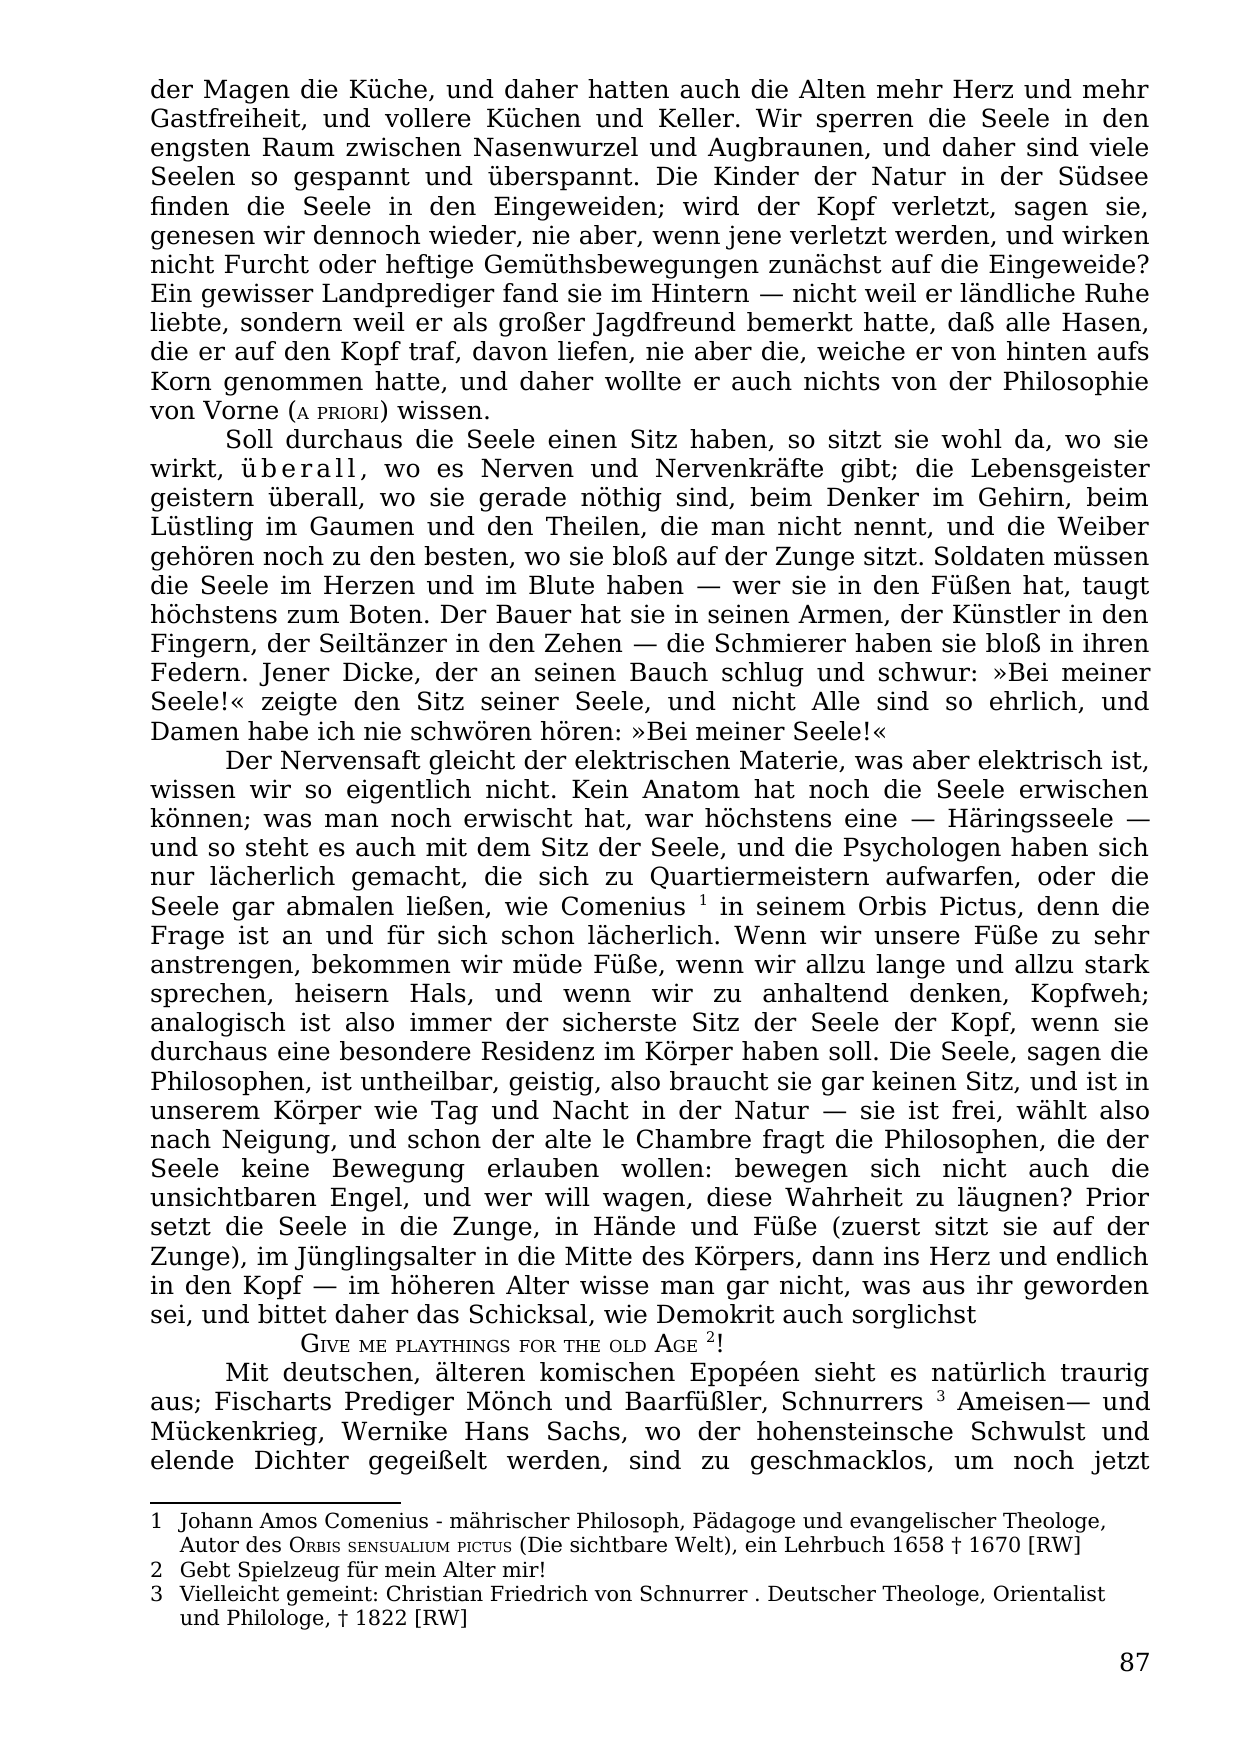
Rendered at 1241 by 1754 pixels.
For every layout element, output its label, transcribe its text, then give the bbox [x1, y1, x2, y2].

text Give me playthings for the old Age ! [300, 1329, 1151, 1358]
text Vielleicht gemeint: Christian Friedrich von Schnurrer . Deutscher Theologe, Orientalist und Philologe, † 1822 [RW] [150, 1582, 1151, 1631]
text Soll durchaus die Seele einen Sitz haben, so sitzt sie wohl da, wo sie wirkt, überall, wo es Nerven und Nervenkräfte gibt; die Lebensgeister geistern überall, wo sie gerade nöthig sind, beim Denker im Gehirn, beim Lüstling im Gaumen und den Theilen, die man nicht nennt, und die Weiber gehören noch zu den besten, wo sie bloß auf der Zunge sitzt. Soldaten müssen die Seele im Herzen und im Blute haben — wer sie in den Füßen hat, taugt höchstens zum Boten. Der Bauer hat sie in seinen Armen, der Künstler in den Fingern, der Seiltänzer in den Zehen — die Schmierer haben sie bloß in ihren Federn. Jener Dicke, der an seinen Bauch schlug und schwur: »Bei meiner Seele!« zeigte den Sitz seiner Seele, und nicht Alle sind so ehrlich, und Damen habe ich nie schwören hören: »Bei meiner Seele!« [150, 425, 1151, 746]
text Johann Amos Comenius - mährischer Philosoph, Pädagoge und evangelischer Theologe, Autor des Orbis sensualium pictus (Die sichtbare Welt), ein Lehrbuch 1658 † 1670 [RW] [150, 1509, 1151, 1558]
text Der Nervensaft gleicht der elektrischen Materie, was aber elektrisch ist, wissen wir so eigentlich nicht. Kein Anatom hat noch die Seele erwischen können; was man noch erwischt hat, war höchstens eine — Häringsseele — und so steht es auch mit dem Sitz der Seele, und die Psychologen haben sich nur lächerlich gemacht, die sich zu Quartiermeistern aufwarfen, oder die Seele gar abmalen ließen, wie Comenius in seinem Orbis Pictus, denn die Frage ist an und für sich schon lächerlich. Wenn wir unsere Füße zu sehr anstrengen, bekommen wir müde Füße, wenn wir allzu lange und allzu stark sprechen, heisern Hals, und wenn wir zu anhaltend denken, Kopfweh; analogisch ist also immer der sicherste Sitz der Seele der Kopf, wenn sie durchaus eine besondere Residenz im Körper haben soll. Die Seele, sagen die Philosophen, ist untheilbar, geistig, also braucht sie gar keinen Sitz, und ist in unserem Körper wie Tag und Nacht in der Natur — sie ist frei, wählt also nach Neigung, und schon der alte le Chambre fragt die Philosophen, die der Seele keine Bewegung erlauben wollen: bewegen sich nicht auch die unsichtbaren Engel, und wer will wagen, diese Wahrheit zu läugnen? Prior setzt die Seele in die Zunge, in Hände und Füße (zuerst sitzt sie auf der Zunge), im Jünglingsalter in die Mitte des Körpers, dann ins Herz und endlich in den Kopf — im höheren Alter wisse man gar nicht, was aus ihr geworden sei, und bittet daher das Schicksal, wie Demokrit auch sorglichst [150, 746, 1151, 1329]
text Mit deutschen, älteren komischen Epopéen sieht es natürlich traurig aus; Fischarts Prediger Mönch und Baarfüßler, Schnurrers Ameisen— und Mückenkrieg, Wernike Hans Sachs, wo der hohensteinsche Schwulst und elende Dichter gegeißelt werden, sind zu geschmacklos, um noch jetzt [150, 1358, 1151, 1475]
text der Magen die Küche, und daher hatten auch die Alten mehr Herz und mehr Gastfreiheit, und vollere Küchen und Keller. Wir sperren die Seele in den engsten Raum zwischen Nasenwurzel und Augbraunen, und daher sind viele Seelen so gespannt und überspannt. Die Kinder der Natur in der Südsee finden die Seele in den Eingeweiden; wird der Kopf verletzt, sagen sie, genesen wir dennoch wieder, nie aber, wenn jene verletzt werden, und wirken nicht Furcht oder heftige Gemüthsbewegungen zunächst auf die Eingeweide? Ein gewisser Landprediger fand sie im Hintern — nicht weil er ländliche Ruhe liebte, sondern weil er als großer Jagdfreund bemerkt hatte, daß alle Hasen, die er auf den Kopf traf, davon liefen, nie aber die, weiche er von hinten aufs Korn genommen hatte, und daher wollte er auch nichts von der Philosophie von Vorne (a priori) wissen. [150, 75, 1151, 425]
text Gebt Spielzeug für mein Alter mir! [150, 1558, 1151, 1582]
